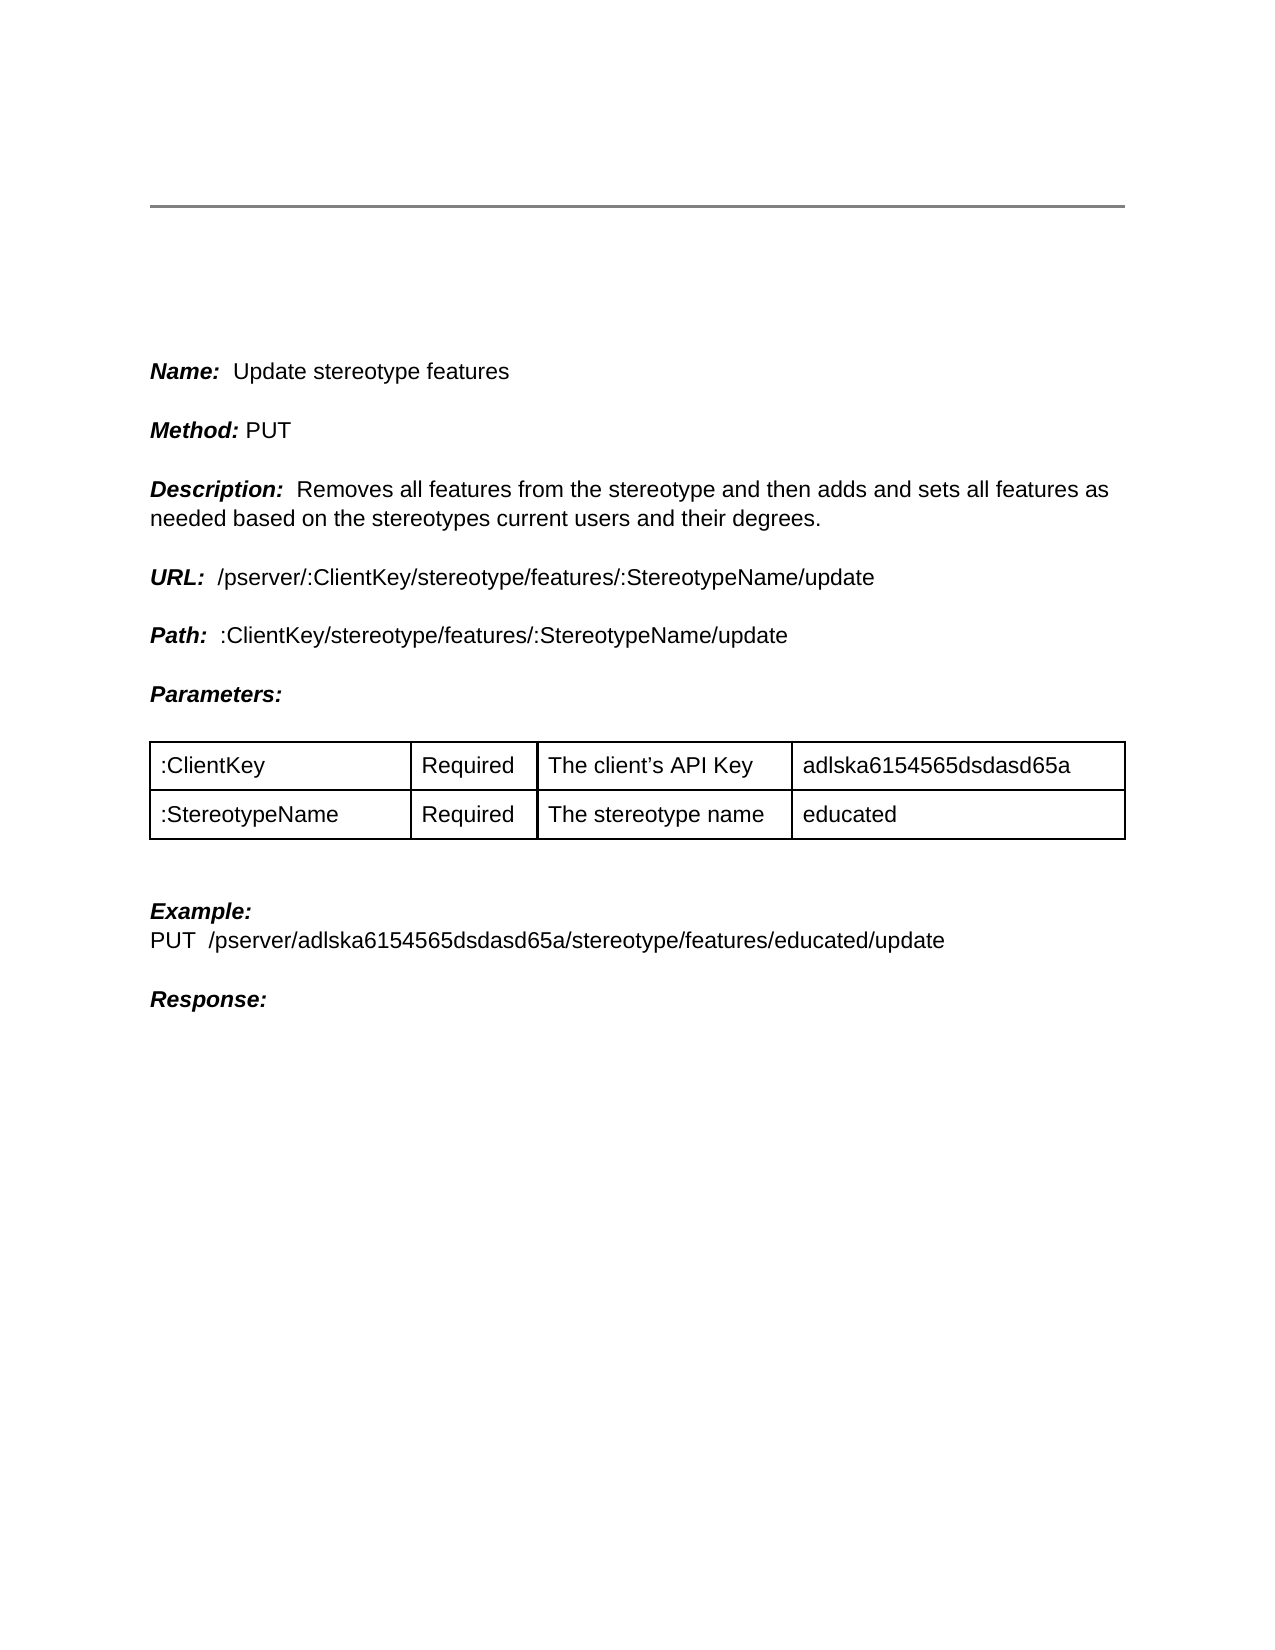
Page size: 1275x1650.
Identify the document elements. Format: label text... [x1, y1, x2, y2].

text URL: /pserver/:ClientKey/stereotype/features/:StereotypeName/update [150, 564, 1125, 590]
text Example: [150, 898, 1125, 924]
text Path: :ClientKey/stereotype/features/:StereotypeName/update [150, 623, 1125, 649]
text Description: Removes all features from the stereotype and then adds and sets all features as needed based on the stereotypes current users and their degrees. [150, 476, 1125, 531]
table_cell The stereotype name [539, 791, 791, 838]
table_cell Required [412, 791, 536, 838]
table_header :ClientKey [151, 743, 410, 789]
table_header Required [412, 743, 536, 789]
table_cell :StereotypeName [151, 791, 410, 838]
text Response: [150, 987, 1125, 1012]
text PUT /pserver/adlska6154565dsdasd65a/stereotype/features/educated/update [150, 928, 1125, 953]
table_header The client’s API Key [539, 743, 791, 789]
text Method: PUT [150, 417, 1125, 443]
table_cell educated [793, 791, 1124, 838]
table_header adlska6154565dsdasd65a [793, 743, 1124, 789]
text Name: Update stereotype features [150, 359, 1125, 384]
text Parameters: [150, 682, 1125, 707]
